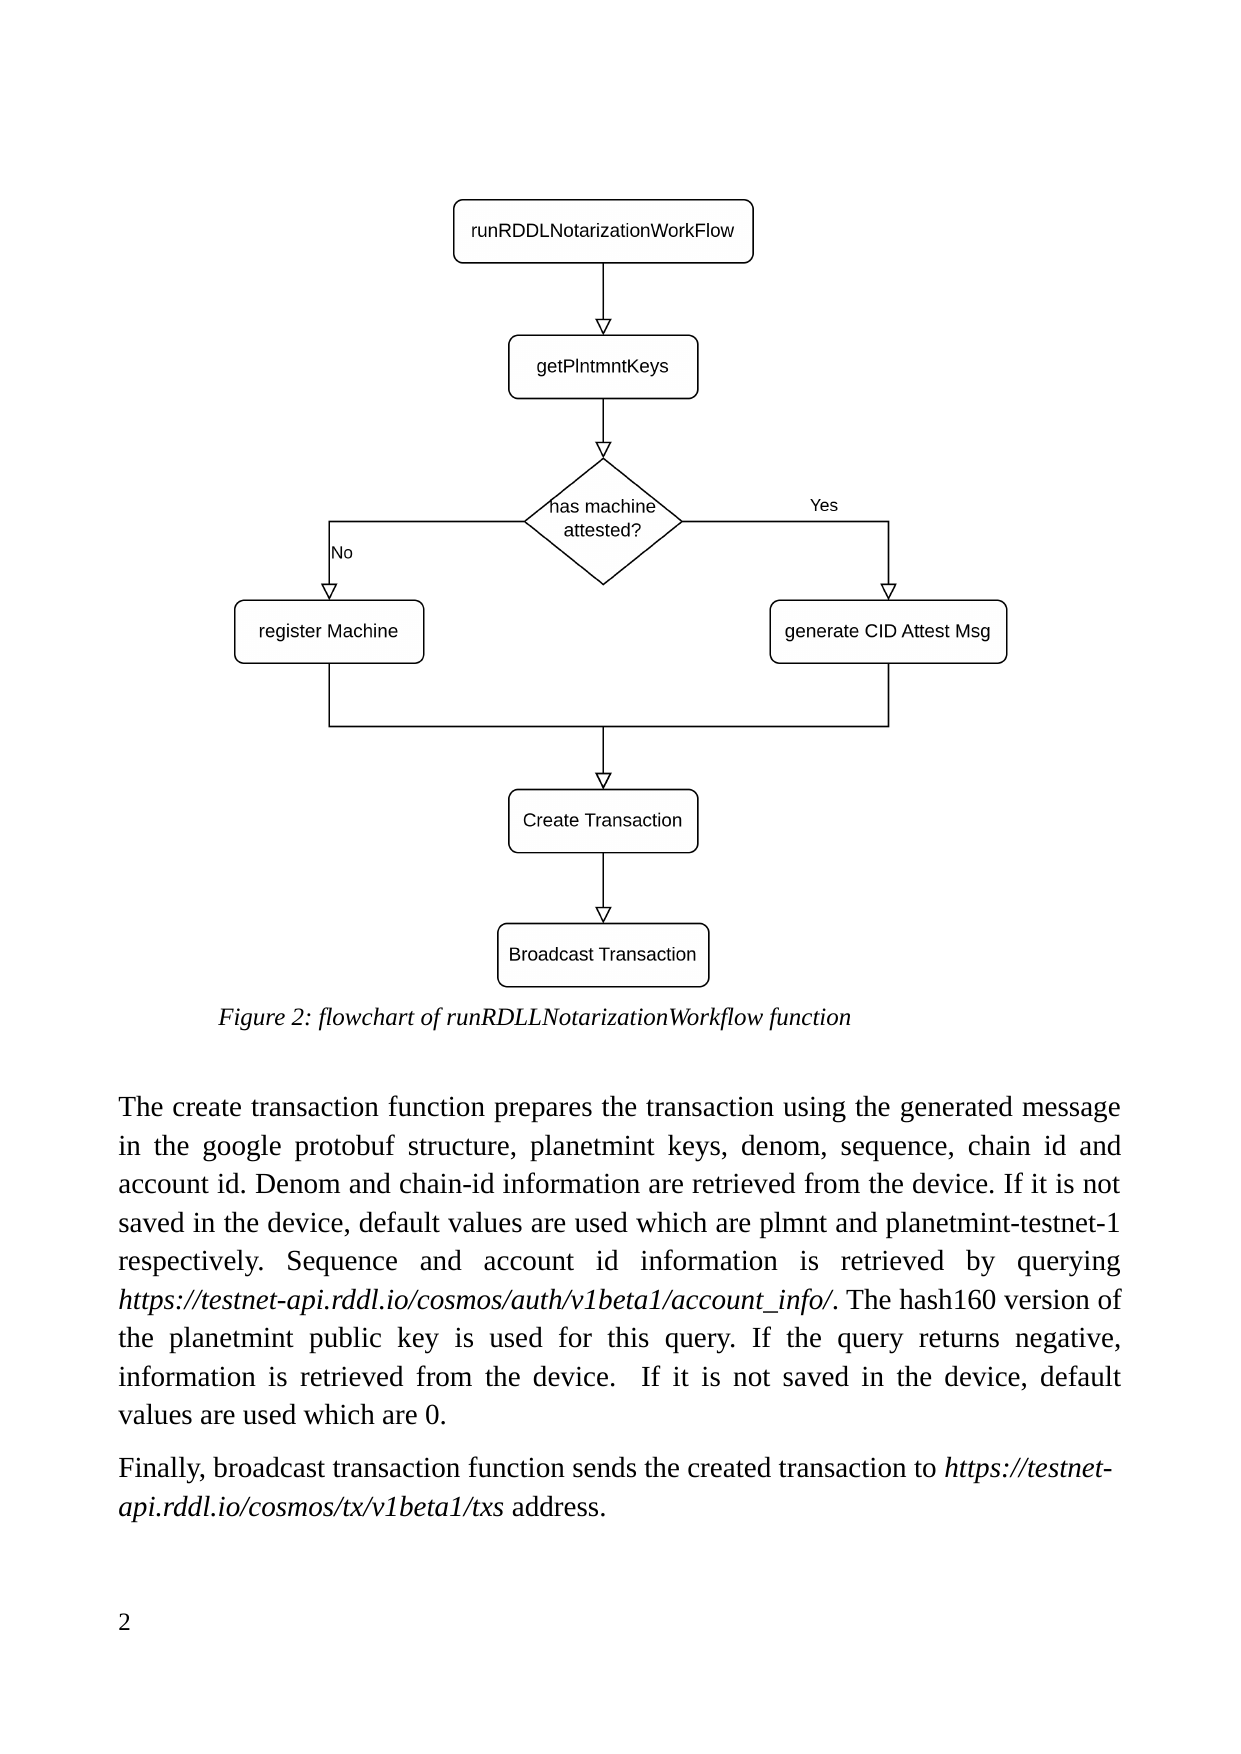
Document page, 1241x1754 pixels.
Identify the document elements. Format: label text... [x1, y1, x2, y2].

picture [218, 183, 1023, 1003]
text Figure 2: flowchart of runRDLLNotarizationWorkflow function [218, 1003, 1022, 1031]
text Finally, broadcast transaction function sends the created transaction to https://testnet-api.rddl.io/cosmos/tx/v1beta1/txs address. [118, 1451, 1122, 1523]
text The create transaction function prepares the transaction using the generated message in the google protobuf structure, planetmint keys, denom, sequence, chain id and account id. Denom and chain-id information are retrieved from the device. If it is not saved in the device, default values are used which are plmnt and planetmint-testnet-1 respectively. Sequence and account id information is retrieved by querying https://testnet-api.rddl.io/cosmos/auth/v1beta1/account_info/. The hash160 version of the planetmint public key is used for this query. If the query returns negative, information is retrieved from the device. If it is not saved in the device, default values are used which are 0. [118, 1089, 1122, 1431]
